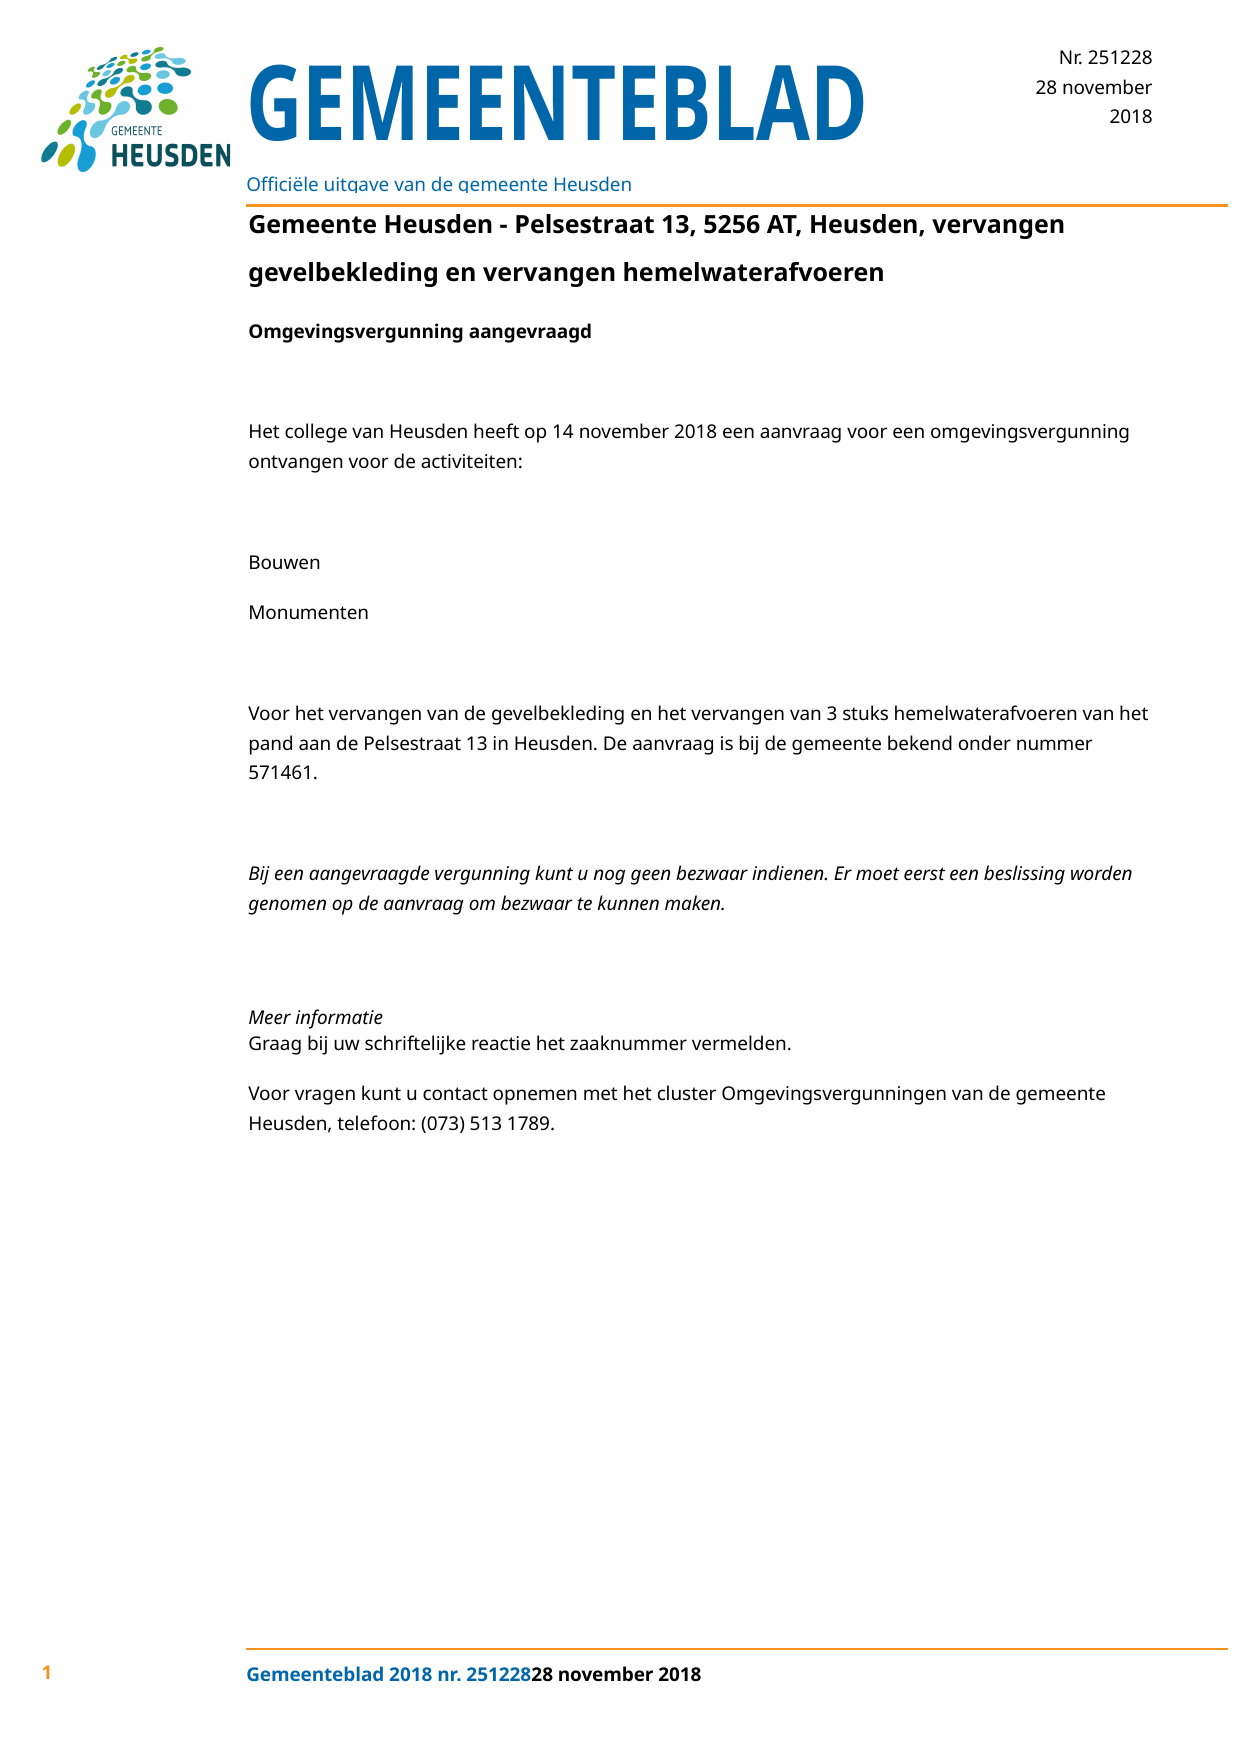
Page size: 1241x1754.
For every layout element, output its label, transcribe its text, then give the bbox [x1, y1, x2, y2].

text Bij een aangevraagde vergunning kunt u nog geen bezwaar indienen. Er moet eerst een beslissing worden genomen op de aanvraag om bezwaar te kunnen maken. [248, 860, 1152, 916]
text Bouwen [248, 549, 1152, 575]
text Gemeente Heusden - Pelsestraat 13, 5256 AT, Heusden, vervangen gevelbekleding en vervangen hemelwaterafvoeren [248, 207, 1152, 288]
text Voor het vervangen van de gevelbekleding en het vervangen van 3 stuks hemelwaterafvoeren van het pand aan de Pelsestraat 13 in Heusden. De aanvraag is bij de gemeente bekend onder nummer 571461. [248, 700, 1152, 785]
text Het college van Heusden heeft op 14 november 2018 een aanvraag voor een omgevingsvergunning ontvangen voor de activiteiten: [248, 419, 1152, 474]
text Omgevingsvergunning aangevraagd [248, 318, 1152, 344]
picture [41, 47, 231, 172]
text Meer informatie [248, 1004, 1152, 1030]
text Graag bij uw schriftelijke reactie het zaaknummer vermelden. [248, 1030, 1152, 1056]
text Monumenten [248, 599, 1152, 625]
text Voor vragen kunt u contact opnemen met het cluster Omgevingsvergunningen van de gemeente Heusden, telefoon: (073) 513 1789. [248, 1081, 1152, 1136]
